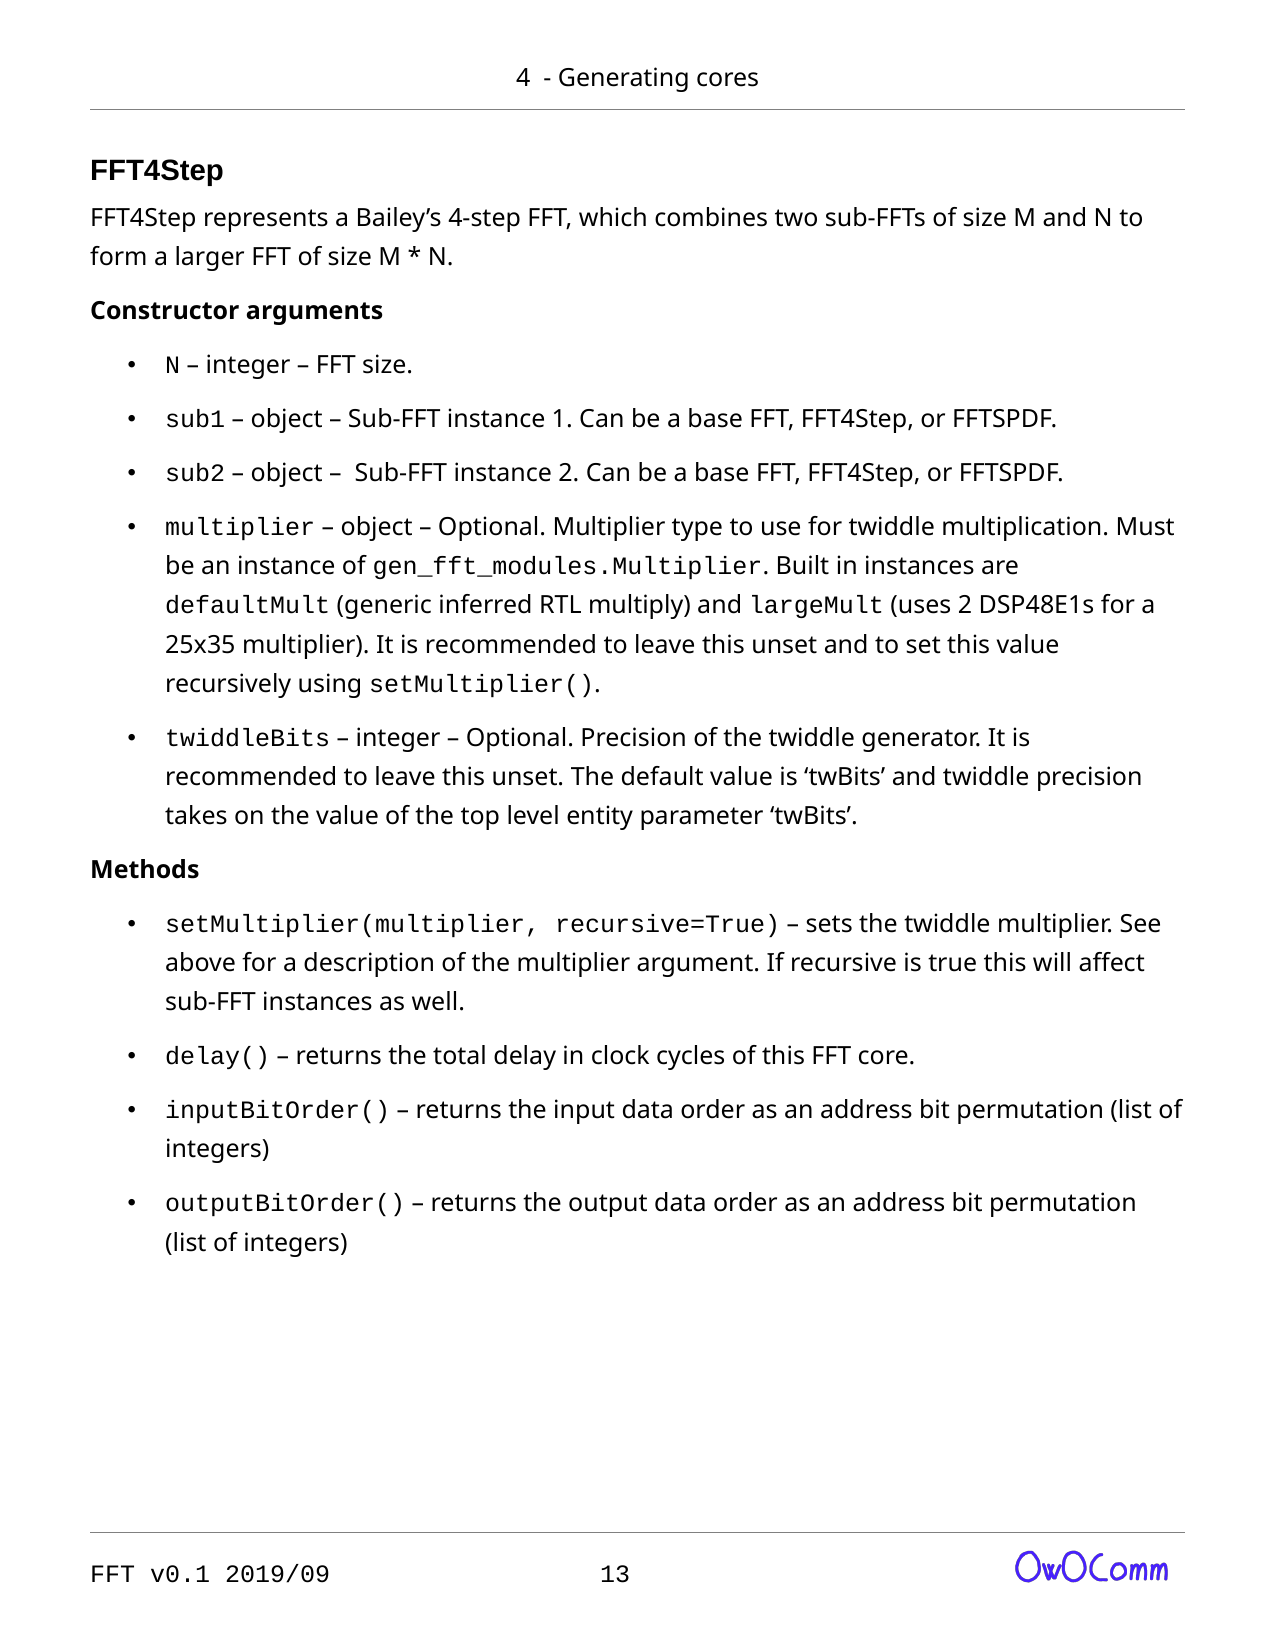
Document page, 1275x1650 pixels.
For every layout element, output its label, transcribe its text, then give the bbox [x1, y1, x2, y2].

list multiplier – object – Optional. Multiplier type to use for twiddle multiplication. Must be an instance of gen_fft_modules.Multiplier. Built in instances are defaultMult (generic inferred RTL multiply) and largeMult (uses 2 DSP48E1s for a 25x35 multiplier). It is recommended to leave this unset and to set this value recursively using setMultiplier(). [127, 508, 1185, 700]
list delay() – returns the total delay in clock cycles of this FFT core. [127, 1038, 1185, 1072]
text FFT4Step represents a Bailey’s 4-step FFT, which combines two sub-FFTs of size M and N to form a larger FFT of size M * N. [90, 199, 1185, 273]
list sub1 – object – Sub-FFT instance 1. Can be a base FFT, FFT4Step, or FFTSPDF. [127, 400, 1185, 434]
list inputBitOrder() – returns the input data order as an address bit permutation (list of integers) [127, 1092, 1185, 1165]
subtitle FFT4Step [90, 153, 1185, 187]
list setMultiplier(multiplier, recursive=True) – sets the twiddle multiplier. See above for a description of the multiplier argument. If recursive is true this will affect sub-FFT instances as well. [127, 905, 1185, 1018]
list twiddleBits – integer – Optional. Precision of the twiddle generator. It is recommended to leave this unset. The default value is ‘twBits’ and twiddle precision takes on the value of the top level entity parameter ‘twBits’. [127, 719, 1185, 832]
list sub2 – object – Sub-FFT instance 2. Can be a base FFT, FFT4Step, or FFTSPDF. [127, 454, 1185, 488]
text Methods [90, 852, 1185, 886]
list N – integer – FFT size. [127, 346, 1185, 381]
text Constructor arguments [90, 292, 1185, 327]
picture [1005, 1544, 1178, 1589]
list outputBitOrder() – returns the output data order as an address bit permutation (list of integers) [127, 1185, 1185, 1258]
